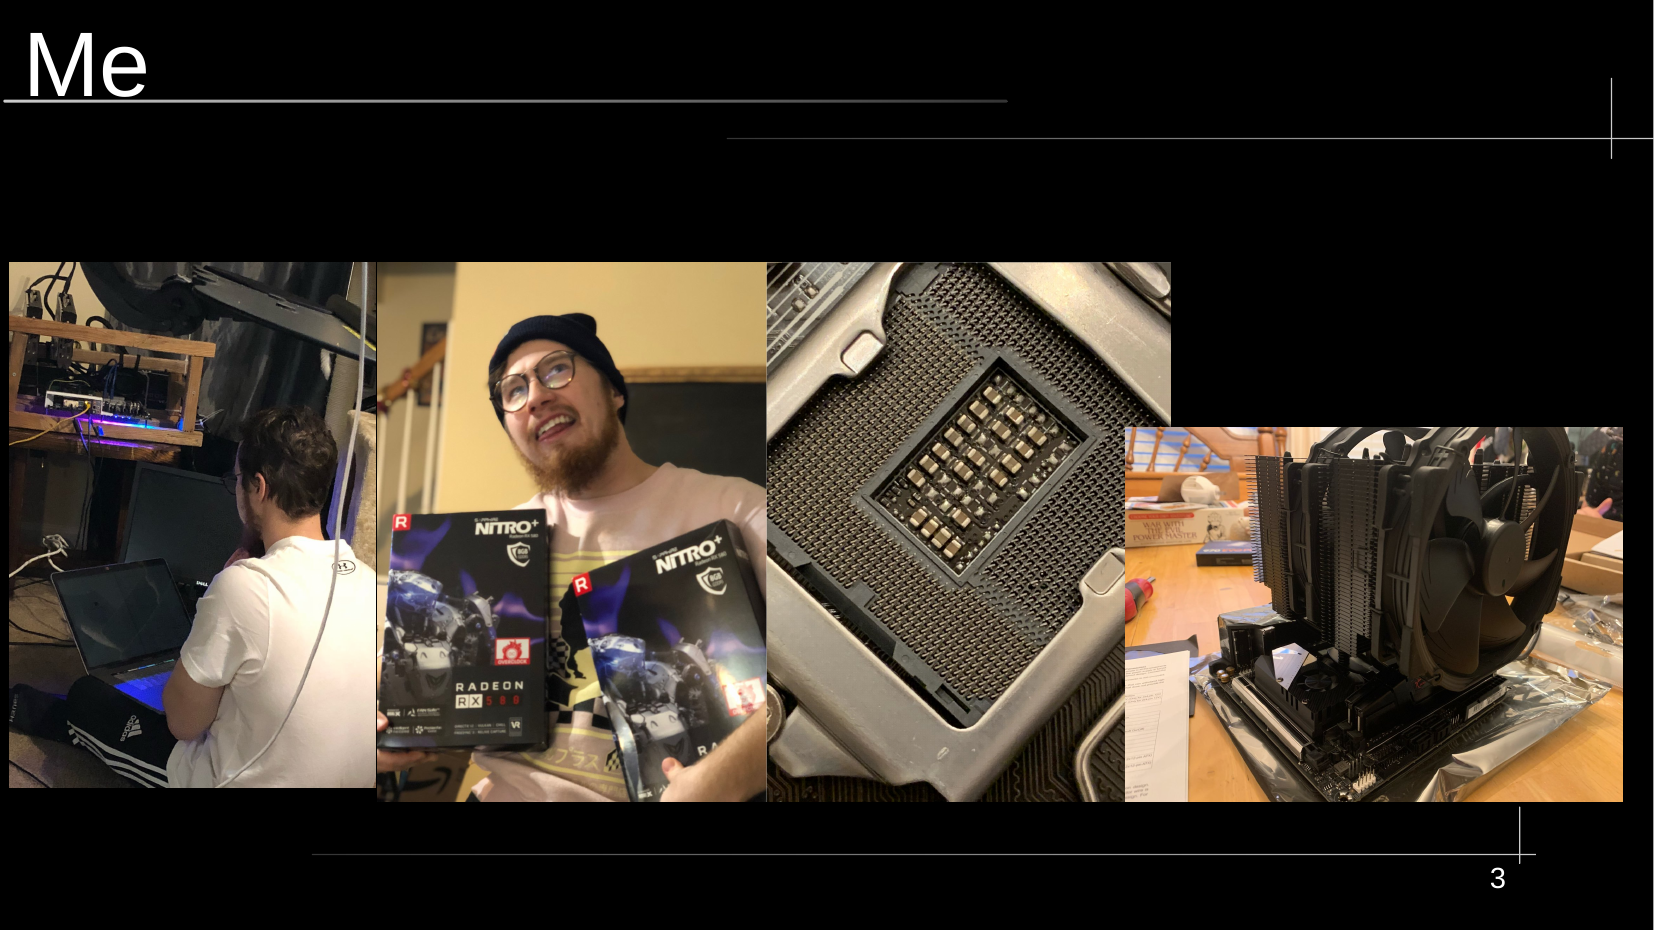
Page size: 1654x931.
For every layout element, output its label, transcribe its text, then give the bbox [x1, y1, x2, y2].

picture [9, 262, 376, 788]
picture [377, 262, 1623, 802]
title Me [23, 11, 1589, 119]
